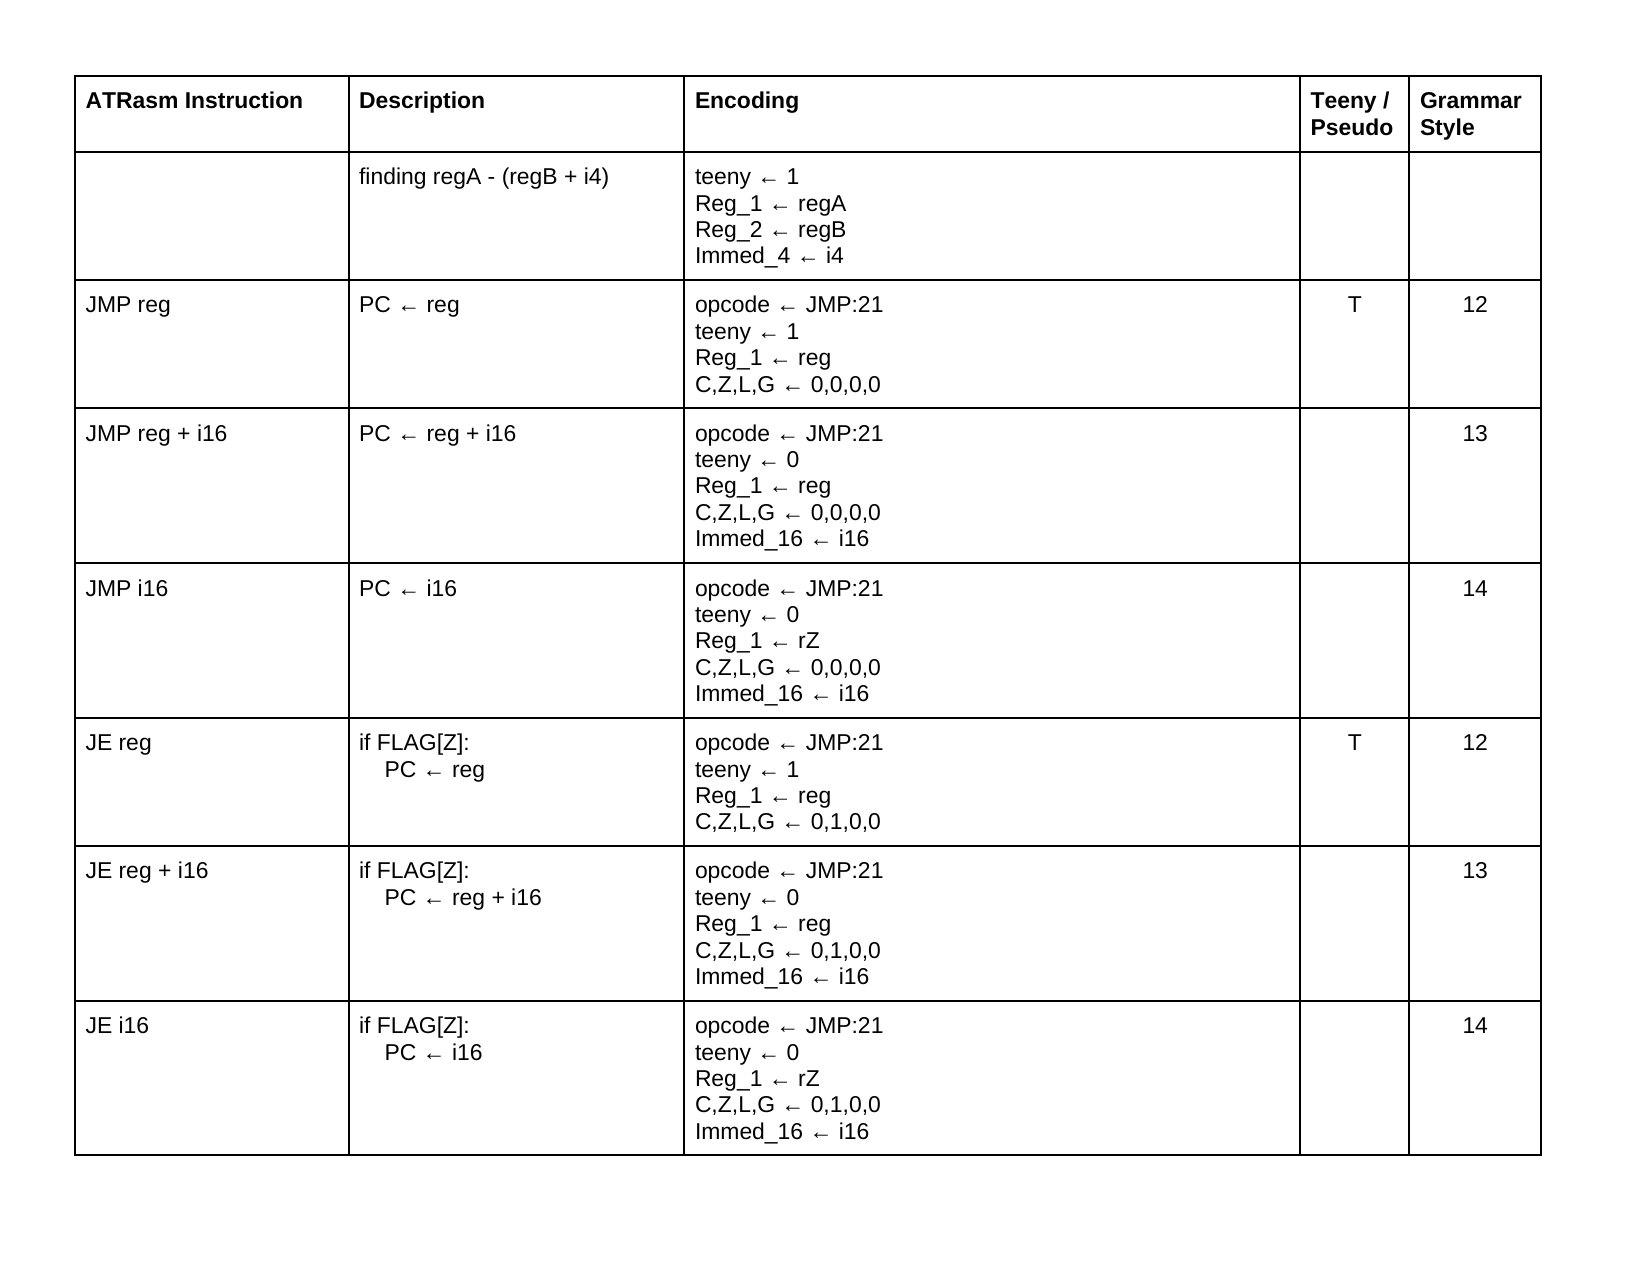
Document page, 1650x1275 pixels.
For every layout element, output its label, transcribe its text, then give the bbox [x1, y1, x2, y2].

table_cell JMP reg [76, 281, 348, 407]
table_cell opcode ← JMP:21 teeny ← 0 Reg_1 ← rZ C,Z,L,G ← 0,0,0,0 Immed_16 ← i16 [685, 564, 1299, 717]
table_cell PC ← reg + i16 [350, 409, 683, 562]
table_cell opcode ← JMP:21 teeny ← 1 Reg_1 ← reg C,Z,L,G ← 0,0,0,0 [685, 281, 1299, 407]
table_cell [1301, 847, 1408, 1000]
table_cell JMP i16 [76, 564, 348, 717]
table_cell 14 [1410, 1002, 1540, 1154]
table_cell 12 [1410, 719, 1540, 845]
table_header ATRasm Instruction [76, 77, 348, 151]
table_cell T [1301, 719, 1408, 845]
table_header Teeny / Pseudo [1301, 77, 1408, 151]
table_cell finding regA - (regB + i4) [350, 153, 683, 279]
table_header Encoding [685, 77, 1299, 151]
table_cell 14 [1410, 564, 1540, 717]
table_cell PC ← reg [350, 281, 683, 407]
table_cell opcode ← JMP:21 teeny ← 0 Reg_1 ← reg C,Z,L,G ← 0,1,0,0 Immed_16 ← i16 [685, 847, 1299, 1000]
table_cell PC ← i16 [350, 564, 683, 717]
table_cell if FLAG[Z]: PC ← i16 [350, 1002, 683, 1154]
table_cell [1301, 409, 1408, 562]
table_cell [1301, 564, 1408, 717]
table_cell T [1301, 281, 1408, 407]
table_header Grammar Style [1410, 77, 1540, 151]
table_cell 12 [1410, 281, 1540, 407]
table_cell JMP reg + i16 [76, 409, 348, 562]
table_cell [1410, 153, 1540, 279]
table_cell 13 [1410, 847, 1540, 1000]
table_cell [76, 153, 348, 279]
table_cell teeny ← 1 Reg_1 ← regA Reg_2 ← regB Immed_4 ← i4 [685, 153, 1299, 279]
table_cell [1301, 1002, 1408, 1154]
table_cell if FLAG[Z]: PC ← reg + i16 [350, 847, 683, 1000]
table_cell opcode ← JMP:21 teeny ← 0 Reg_1 ← rZ C,Z,L,G ← 0,1,0,0 Immed_16 ← i16 [685, 1002, 1299, 1154]
table_cell [1301, 153, 1408, 279]
table_cell JE reg [76, 719, 348, 845]
table_cell if FLAG[Z]: PC ← reg [350, 719, 683, 845]
table_cell opcode ← JMP:21 teeny ← 1 Reg_1 ← reg C,Z,L,G ← 0,1,0,0 [685, 719, 1299, 845]
table_cell JE reg + i16 [76, 847, 348, 1000]
table_cell 13 [1410, 409, 1540, 562]
table_cell opcode ← JMP:21 teeny ← 0 Reg_1 ← reg C,Z,L,G ← 0,0,0,0 Immed_16 ← i16 [685, 409, 1299, 562]
table_header Description [350, 77, 683, 151]
table_cell JE i16 [76, 1002, 348, 1154]
